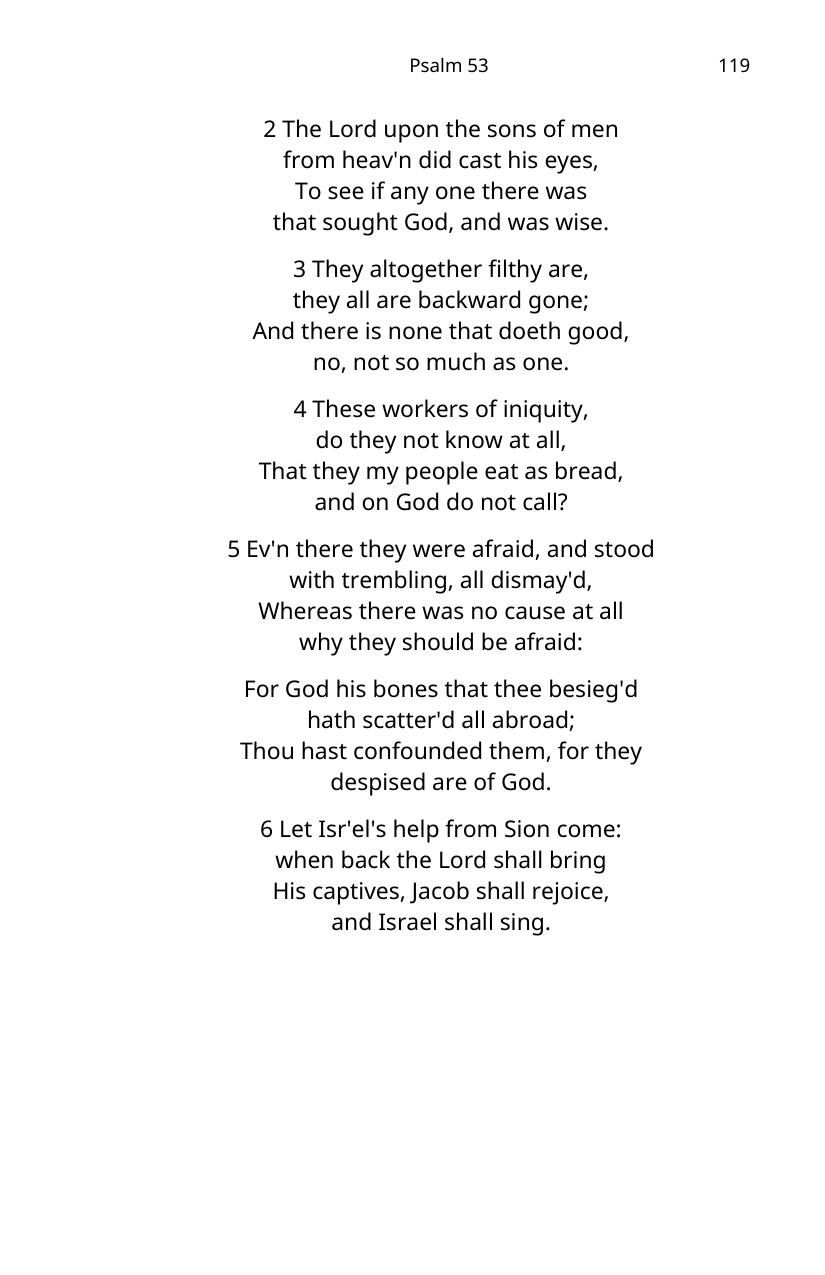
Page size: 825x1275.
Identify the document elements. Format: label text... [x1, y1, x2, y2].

text 2 The Lord upon the sons of men from heav'n did cast his eyes, To see if any one there was that sought God, and was wise. [132, 112, 750, 237]
text 5 Ev'n there they were afraid, and stood with trembling, all dismay'd, Whereas there was no cause at all why they should be afraid: [132, 532, 750, 657]
text 3 They altogether filthy are, they all are backward gone; And there is none that doeth good, no, not so much as one. [132, 252, 750, 377]
text 4 These workers of iniquity, do they not know at all, That they my people eat as bread, and on God do not call? [132, 392, 750, 517]
text For God his bones that thee besieg'd hath scatter'd all abroad; Thou hast confounded them, for they despised are of God. [132, 672, 750, 797]
text 6 Let Isr'el's help from Sion come: when back the Lord shall bring His captives, Jacob shall rejoice, and Israel shall sing. [132, 812, 750, 937]
